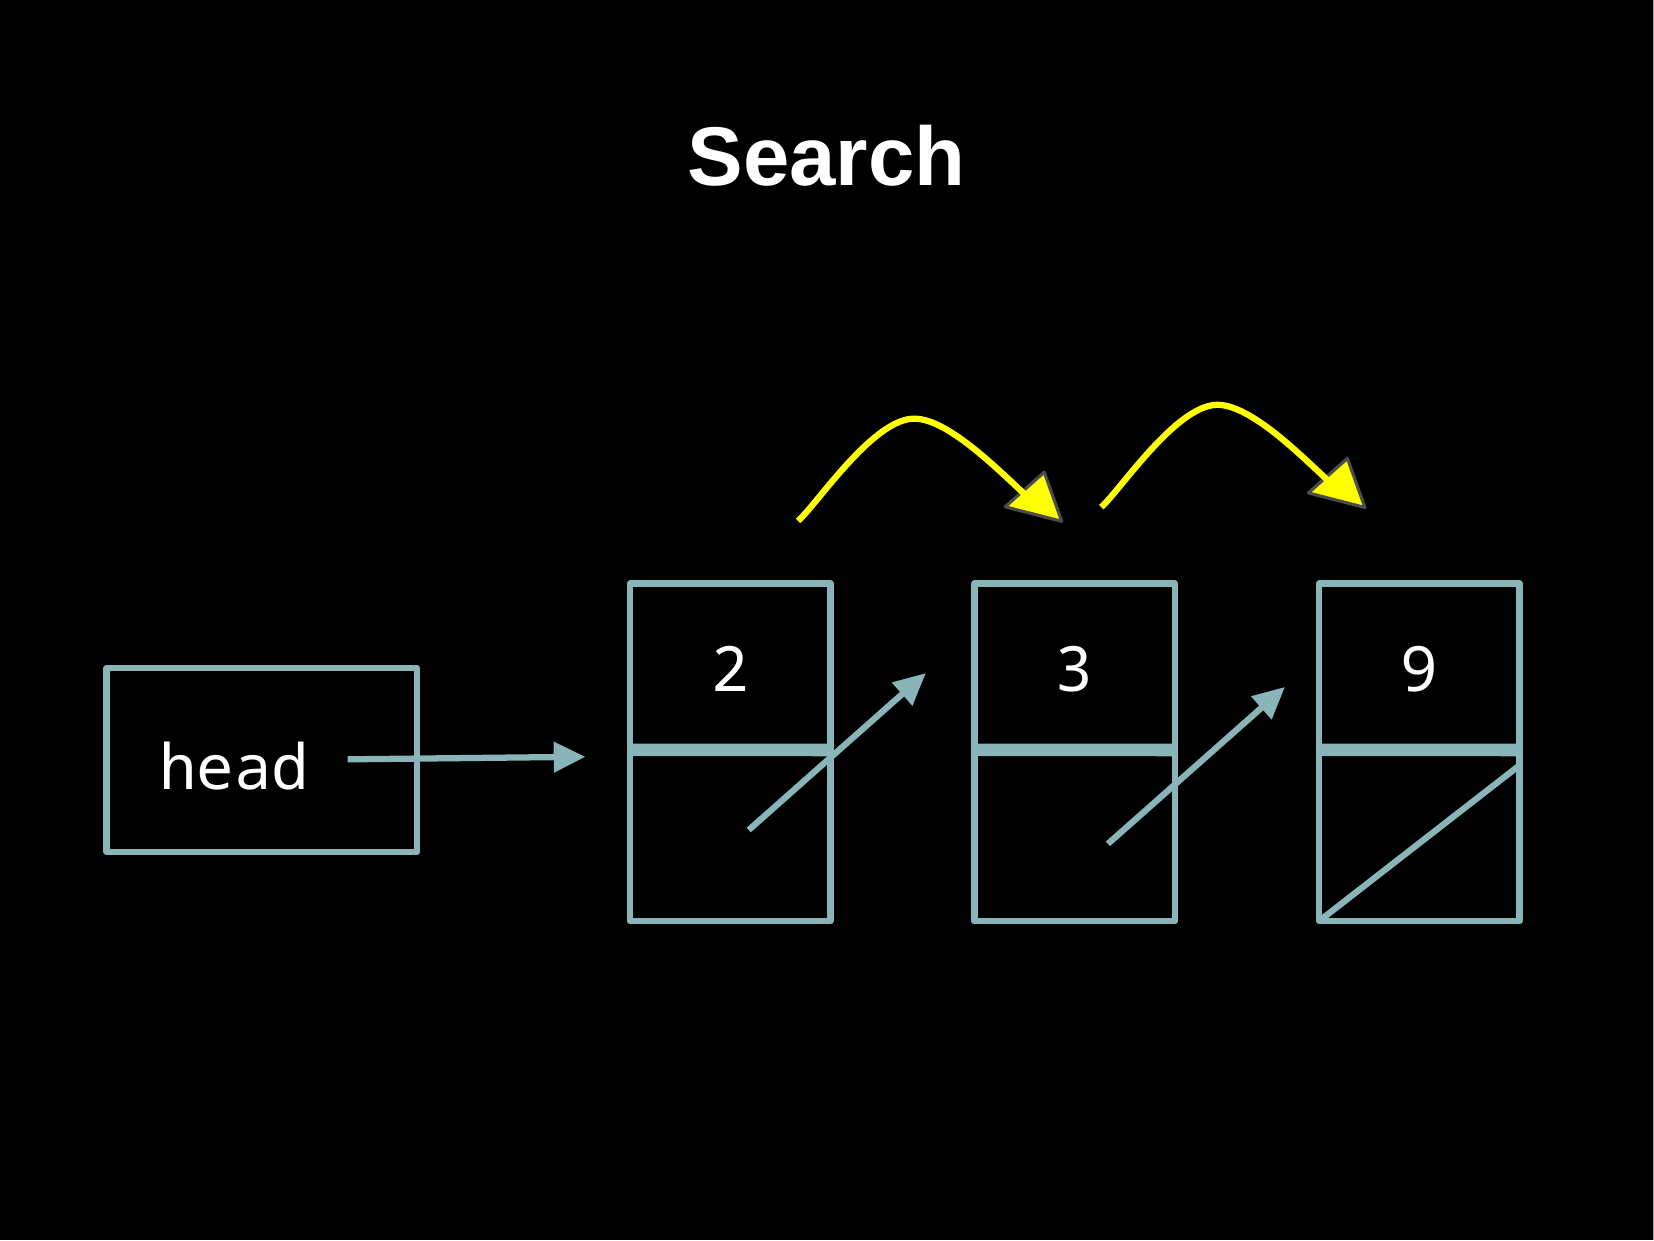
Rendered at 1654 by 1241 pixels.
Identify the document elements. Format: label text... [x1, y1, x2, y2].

text_box 9 [1385, 613, 1481, 709]
text_box [1308, 458, 1365, 508]
text_box 2 [696, 613, 792, 709]
text_box [1005, 472, 1062, 522]
text_box 3 [1040, 613, 1136, 709]
text_box Search [109, 46, 1545, 278]
text_box head [144, 712, 361, 808]
